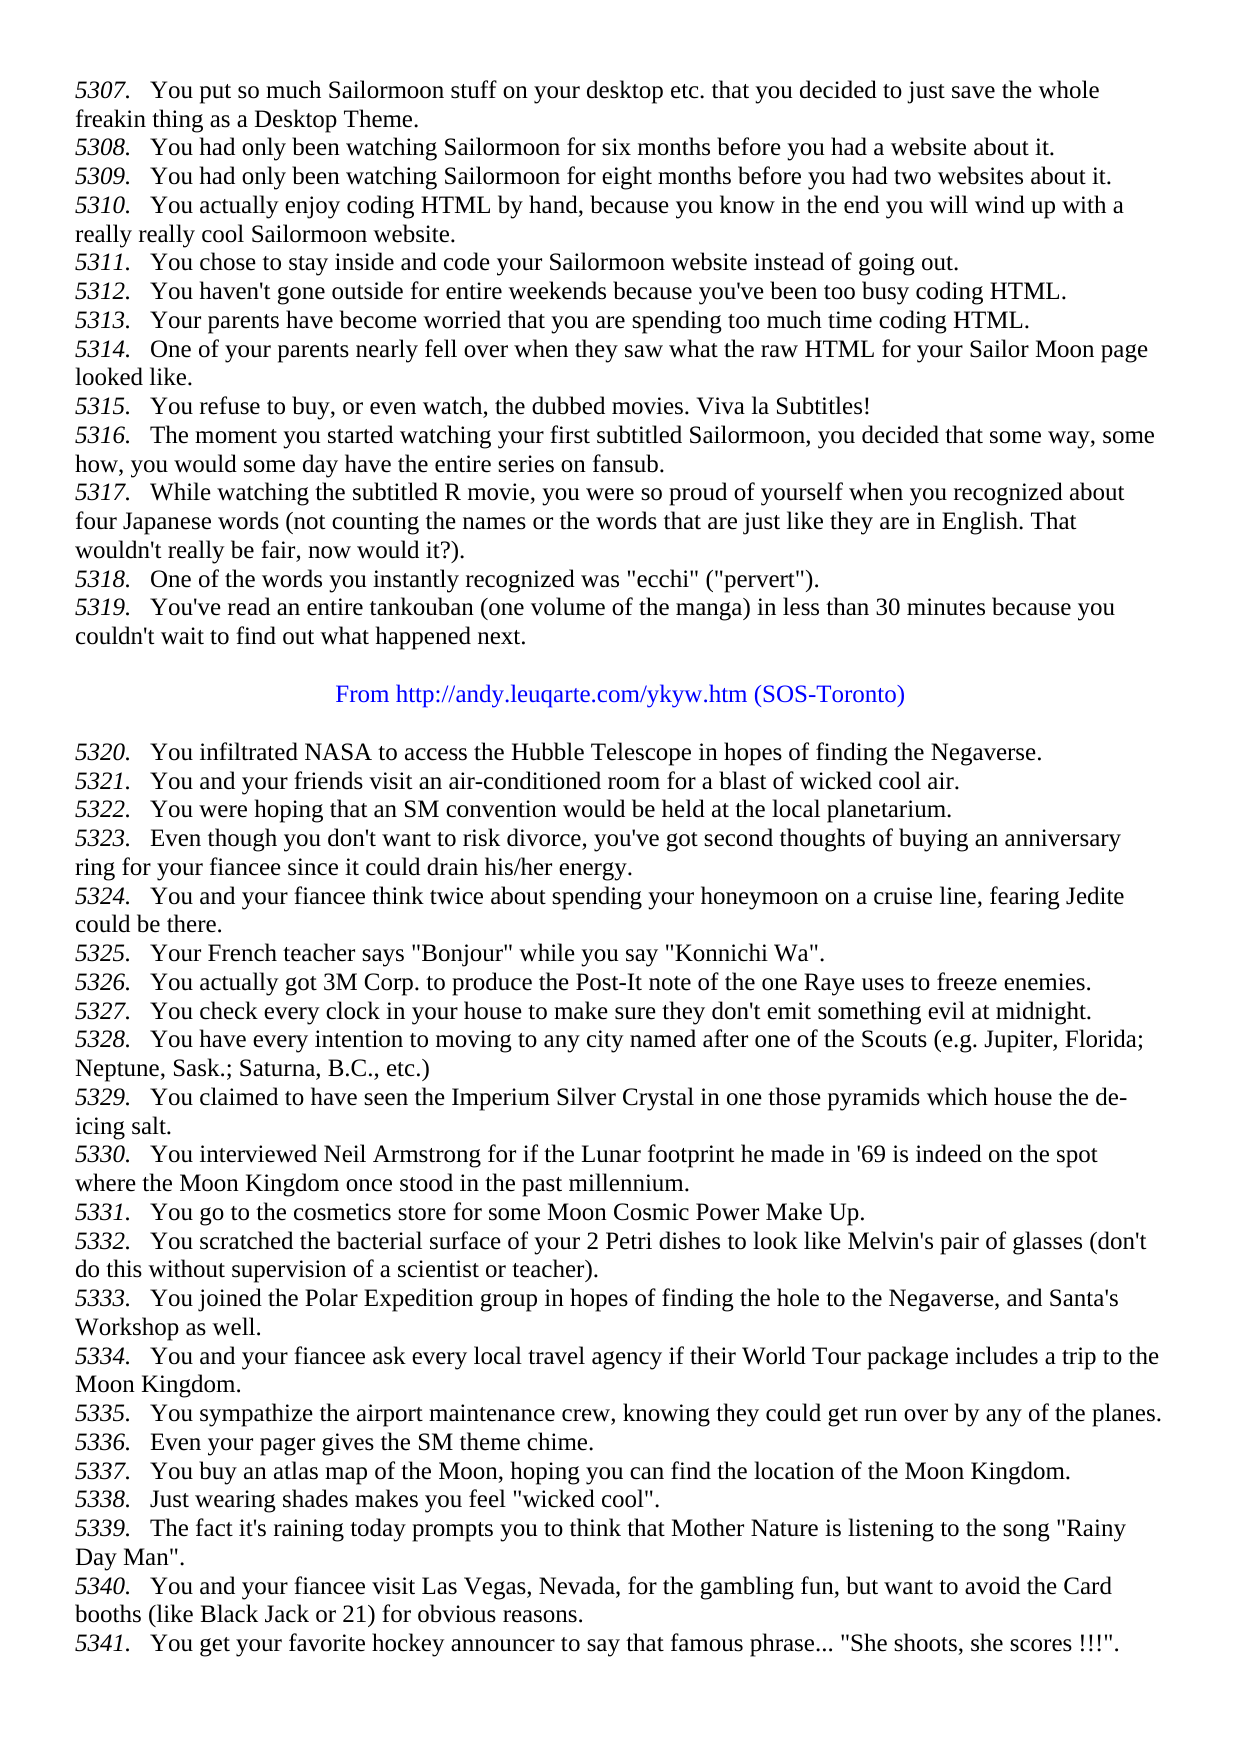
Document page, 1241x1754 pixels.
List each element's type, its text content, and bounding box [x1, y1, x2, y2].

list You had only been watching Sailormoon for eight months before you had two websites about it. [75, 161, 1165, 190]
list You have every intention to moving to any city named after one of the Scouts (e.g. Jupiter, Florida; Neptune, Sask.; Saturna, B.C., etc.) [75, 1024, 1165, 1082]
list You refuse to buy, or even watch, the dubbed movies. Viva la Subtitles! [75, 391, 1165, 420]
list You scratched the bacterial surface of your 2 Petri dishes to look like Melvin's pair of glasses (don't do this without supervision of a scientist or teacher). [75, 1226, 1165, 1283]
list You check every clock in your house to make sure they don't emit something evil at midnight. [75, 996, 1165, 1024]
list You get your favorite hockey announcer to say that famous phrase... "She shoots, she scores !!!". [75, 1628, 1165, 1657]
text From http://andy.leuqarte.com/ykyw.htm (SOS-Toronto) [75, 679, 1165, 708]
list Your French teacher says "Bonjour" while you say "Konnichi Wa". [75, 938, 1165, 967]
list Just wearing shades makes you feel "wicked cool". [75, 1484, 1165, 1513]
list You sympathize the airport maintenance crew, knowing they could get run over by any of the planes. [75, 1398, 1165, 1427]
list You claimed to have seen the Imperium Silver Crystal in one those pyramids which house the de-icing salt. [75, 1082, 1165, 1139]
list You were hoping that an SM convention would be held at the local planetarium. [75, 794, 1165, 823]
list One of your parents nearly fell over when they saw what the raw HTML for your Sailor Moon page looked like. [75, 334, 1165, 391]
list You and your fiancee visit Las Vegas, Nevada, for the gambling fun, but want to avoid the Card booths (like Black Jack or 21) for obvious reasons. [75, 1571, 1165, 1628]
list You put so much Sailormoon stuff on your desktop etc. that you decided to just save the whole freakin thing as a Desktop Theme. [75, 75, 1165, 132]
list You chose to stay inside and code your Sailormoon website instead of going out. [75, 247, 1165, 276]
list The moment you started watching your first subtitled Sailormoon, you decided that some way, some how, you would some day have the entire series on fansub. [75, 420, 1165, 477]
list You infiltrated NASA to access the Hubble Telescope in hopes of finding the Negaverse. [75, 737, 1165, 766]
list Even your pager gives the SM theme chime. [75, 1427, 1165, 1456]
list The fact it's raining today prompts you to think that Mother Nature is listening to the song "Rainy Day Man". [75, 1513, 1165, 1571]
list You go to the cosmetics store for some Moon Cosmic Power Make Up. [75, 1197, 1165, 1226]
list Even though you don't want to risk divorce, you've got second thoughts of buying an anniversary ring for your fiancee since it could drain his/her energy. [75, 823, 1165, 881]
list You joined the Polar Expedition group in hopes of finding the hole to the Negaverse, and Santa's Workshop as well. [75, 1283, 1165, 1341]
list Your parents have become worried that you are spending too much time coding HTML. [75, 305, 1165, 334]
list You buy an atlas map of the Moon, hoping you can find the location of the Moon Kingdom. [75, 1456, 1165, 1484]
list You actually enjoy coding HTML by hand, because you know in the end you will wind up with a really really cool Sailormoon website. [75, 190, 1165, 247]
list You interviewed Neil Armstrong for if the Lunar footprint he made in '69 is indeed on the spot where the Moon Kingdom once stood in the past millennium. [75, 1139, 1165, 1197]
list While watching the subtitled R movie, you were so proud of yourself when you recognized about four Japanese words (not counting the names or the words that are just like they are in English. That wouldn't really be fair, now would it?). [75, 477, 1165, 564]
list You had only been watching Sailormoon for six months before you had a website about it. [75, 132, 1165, 161]
list You and your fiancee think twice about spending your honeymoon on a cruise line, fearing Jedite could be there. [75, 881, 1165, 938]
list You actually got 3M Corp. to produce the Post-It note of the one Raye uses to freeze enemies. [75, 967, 1165, 996]
list You and your friends visit an air-conditioned room for a blast of wicked cool air. [75, 766, 1165, 794]
list You and your fiancee ask every local travel agency if their World Tour package includes a trip to the Moon Kingdom. [75, 1341, 1165, 1398]
list You've read an entire tankouban (one volume of the manga) in less than 30 minutes because you couldn't wait to find out what happened next. [75, 592, 1165, 650]
list You haven't gone outside for entire weekends because you've been too busy coding HTML. [75, 276, 1165, 305]
list One of the words you instantly recognized was "ecchi" ("pervert"). [75, 564, 1165, 592]
